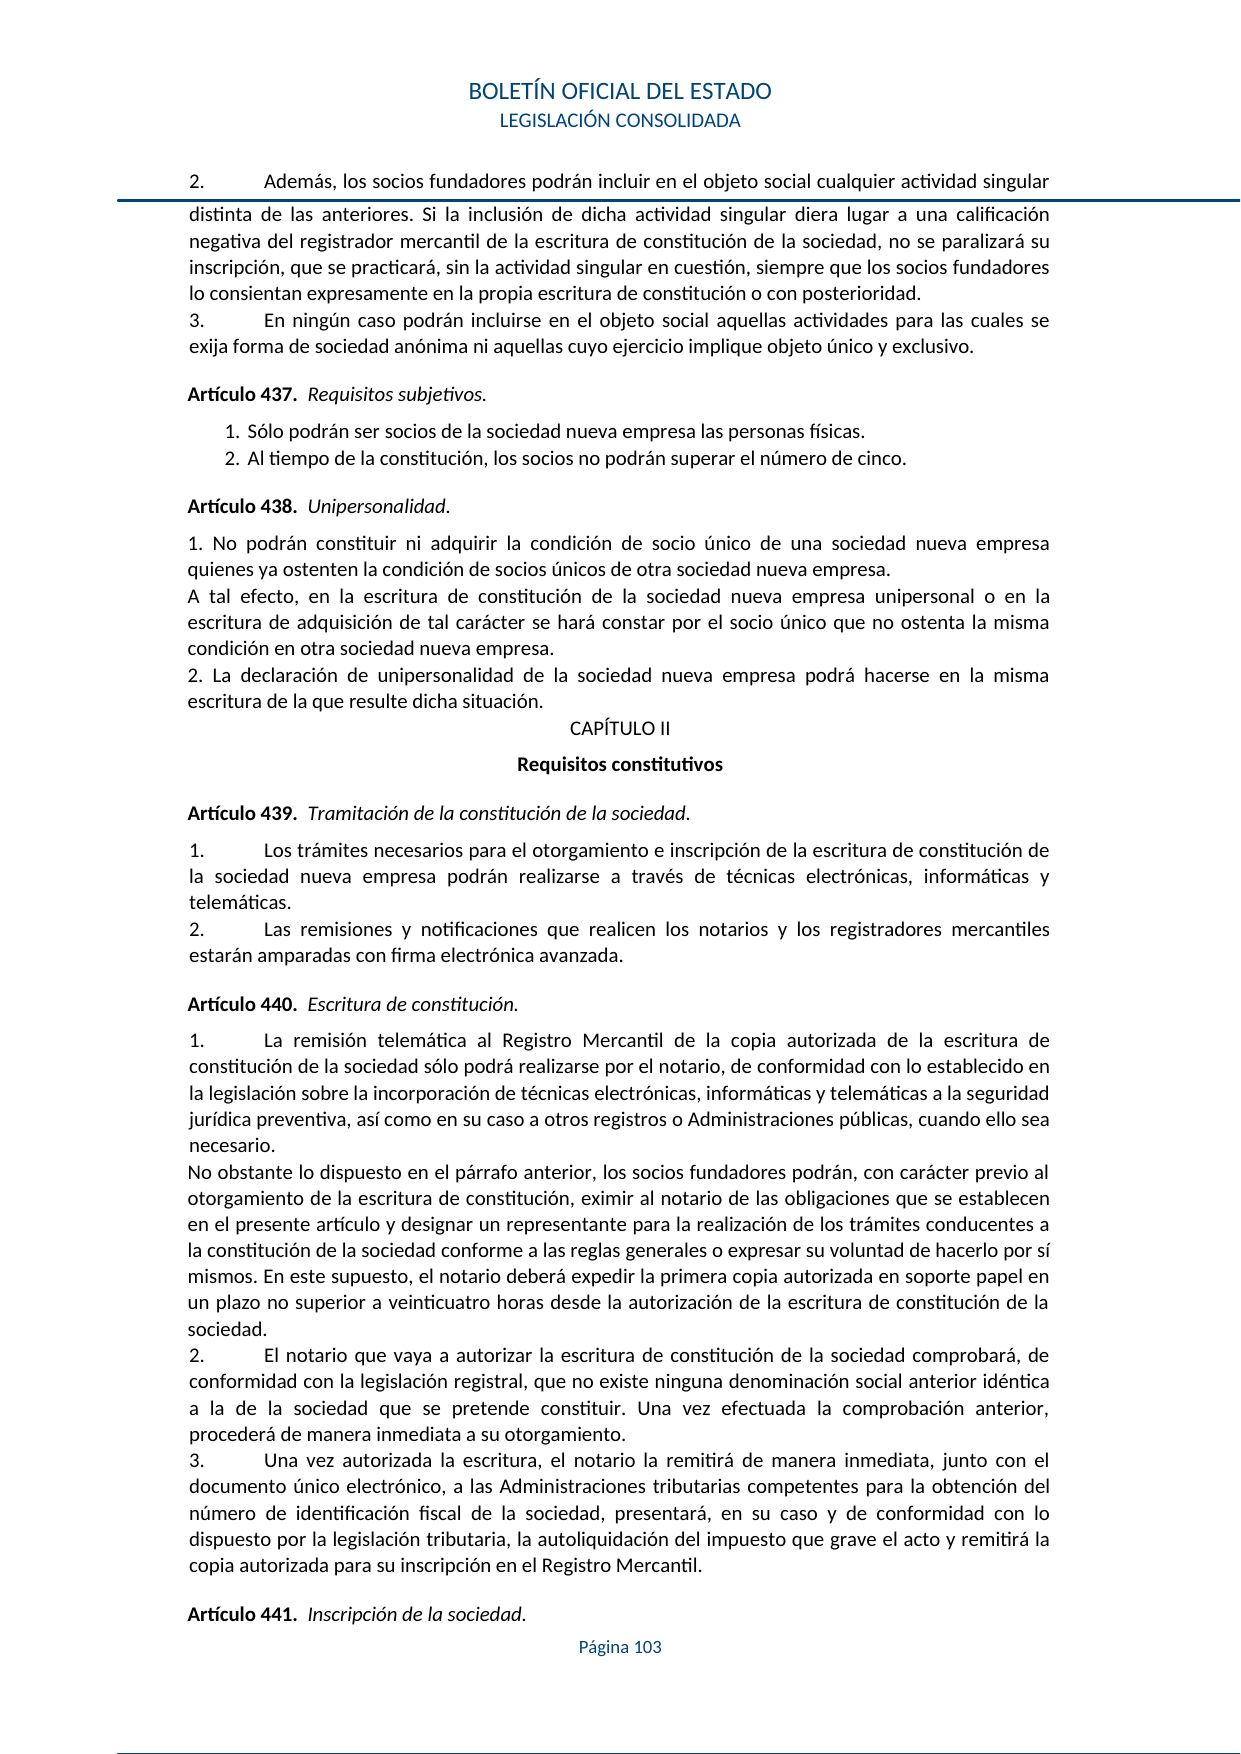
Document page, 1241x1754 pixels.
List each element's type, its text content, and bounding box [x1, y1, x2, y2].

text Artículo 437. Requisitos subjetivos. [187, 382, 1051, 407]
list Al tiempo de la constitución, los socios no podrán superar el número de cinco. [224, 445, 1051, 471]
text A tal efecto, en la escritura de constitución de la sociedad nueva empresa unipersonal o en la escritura de adquisición de tal carácter se hará constar por el socio único que no ostenta la misma condición en otra sociedad nueva empresa. [187, 583, 1051, 661]
list distinta de las anteriores. Si la inclusión de dicha actividad singular diera lugar a una calificación negativa del registrador mercantil de la escritura de constitución de la sociedad, no se paralizará su inscripción, que se practicará, sin la actividad singular en cuestión, siempre que los socios fundadores lo consientan expresamente en la propia escritura de constitución o con posterioridad. [189, 202, 1051, 306]
text 1. No podrán constituir ni adquirir la condición de socio único de una sociedad nueva empresa quienes ya ostenten la condición de socios únicos de otra sociedad nueva empresa. [187, 530, 1051, 582]
list La remisión telemática al Registro Mercantil de la copia autorizada de la escritura de constitución de la sociedad sólo podrá realizarse por el notario, de conformidad con lo establecido en la legislación sobre la incorporación de técnicas electrónicas, informáticas y telemáticas a la seguridad jurídica preventiva, así como en su caso a otros registros o Administraciones públicas, cuando ello sea necesario. [189, 1028, 1051, 1158]
text No obstante lo dispuesto en el párrafo anterior, los socios fundadores podrán, con carácter previo al otorgamiento de la escritura de constitución, eximir al notario de las obligaciones que se establecen en el presente artículo y designar un representante para la realización de los trámites conducentes a la constitución de la sociedad conforme a las reglas generales o expresar su voluntad de hacerlo por sí mismos. En este supuesto, el notario deberá expedir la primera copia autorizada en soporte papel en un plazo no superior a veinticuatro horas desde la autorización de la escritura de constitución de la sociedad. [187, 1159, 1051, 1341]
list Las remisiones y notificaciones que realicen los notarios y los registradores mercantiles estarán amparadas con firma electrónica avanzada. [189, 916, 1051, 967]
list En ningún caso podrán incluirse en el objeto social aquellas actividades para las cuales se exija forma de sociedad anónima ni aquellas cuyo ejercicio implique objeto único y exclusivo. [189, 307, 1051, 358]
list Sólo podrán ser socios de la sociedad nueva empresa las personas físicas. [224, 418, 1051, 444]
list Una vez autorizada la escritura, el notario la remitirá de manera inmediata, junto con el documento único electrónico, a las Administraciones tributarias competentes para la obtención del número de identificación fiscal de la sociedad, presentará, en su caso y de conformidad con lo dispuesto por la legislación tributaria, la autoliquidación del impuesto que grave el acto y remitirá la copia autorizada para su inscripción en el Registro Mercantil. [189, 1447, 1051, 1577]
text CAPÍTULO II [212, 715, 1029, 740]
text 2. La declaración de unipersonalidad de la sociedad nueva empresa podrá hacerse en la misma escritura de la que resulte dicha situación. [187, 662, 1051, 713]
text Artículo 438. Unipersonalidad. [187, 493, 1051, 519]
list Los trámites necesarios para el otorgamiento e inscripción de la escritura de constitución de la sociedad nueva empresa podrán realizarse a través de técnicas electrónicas, informáticas y telemáticas. [189, 837, 1051, 915]
list El notario que vaya a autorizar la escritura de constitución de la sociedad comprobará, de conformidad con la legislación registral, que no existe ninguna denominación social anterior idéntica a la de la sociedad que se pretende constituir. Una vez efectuada la comprobación anterior, procederá de manera inmediata a su otorgamiento. [189, 1342, 1051, 1446]
text Requisitos constitutivos [210, 752, 1030, 777]
text Artículo 441. Inscripción de la sociedad. [187, 1601, 1051, 1626]
list Además, los socios fundadores podrán incluir en el objeto social cualquier actividad singular [189, 168, 1051, 199]
text Artículo 439. Tramitación de la constitución de la sociedad. [187, 800, 1051, 826]
text Artículo 440. Escritura de constitución. [187, 991, 1051, 1016]
